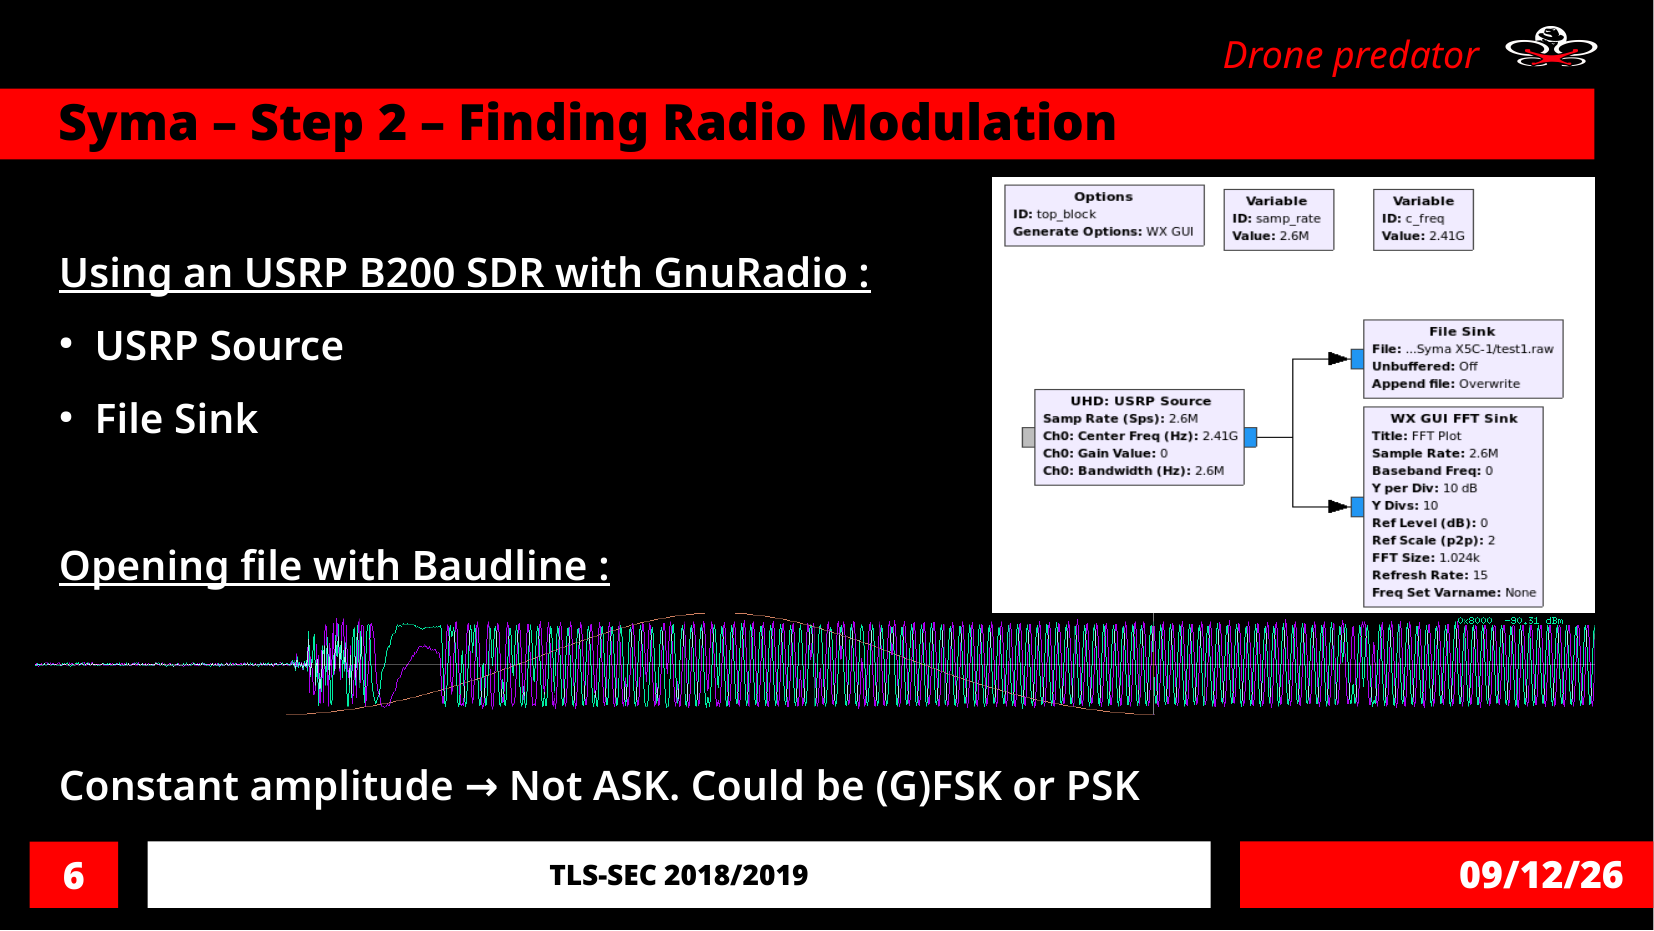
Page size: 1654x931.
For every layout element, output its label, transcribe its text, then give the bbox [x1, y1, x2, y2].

picture [1488, 15, 1617, 80]
title Syma – Step 2 – Finding Radio Modulation [59, 44, 1595, 156]
list Using an USRP B200 SDR with GnuRadio : USRP Source File Sink Opening file with Baudline : Constant amplitude → Not ASK. Could be (G)FSK or PSK [59, 715, 1595, 820]
picture [35, 177, 1595, 715]
list Using an USRP B200 SDR with GnuRadio : USRP Source File Sink Opening file with Baudline : Constant amplitude → Not ASK. Could be (G)FSK or PSK [59, 243, 992, 613]
